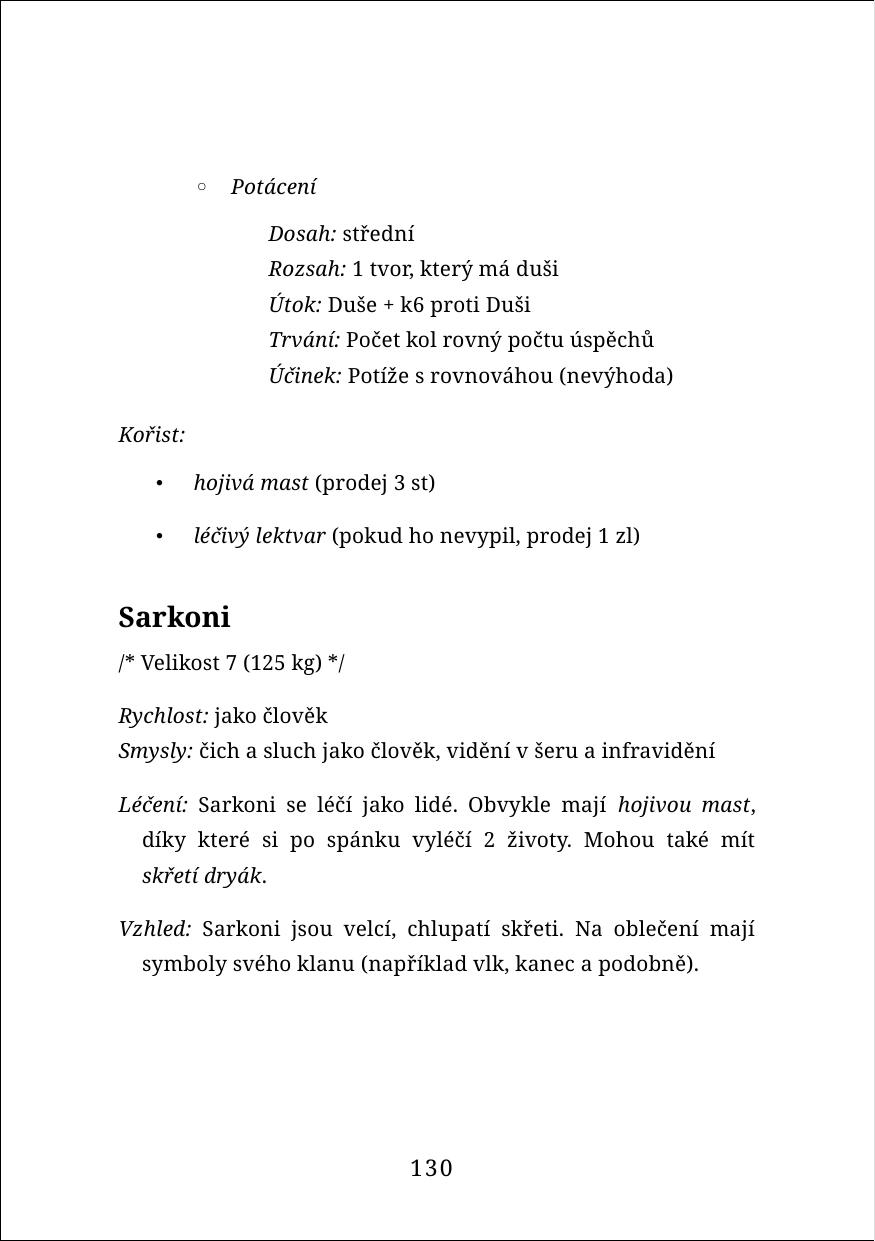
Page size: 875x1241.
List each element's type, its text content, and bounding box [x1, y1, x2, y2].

text Vzhled: Sarkoni jsou velcí, chlupatí skřeti. Na oblečení mají symboly svého klanu (například vlk, kanec a podobně). [118, 914, 756, 978]
list Dosah: střední Rozsah: 1 tvor, který má duši Útok: Duše + k6 proti Duši Trvání: Počet kol rovný počtu úspěchů Účinek: Potíže s rovnováhou (nevýhoda) [231, 219, 756, 389]
text Kořist: [118, 420, 756, 449]
text Rychlost: jako člověk [118, 701, 756, 729]
list hojivá mast (prodej 3 st) [156, 468, 756, 496]
list Potácení [193, 172, 756, 200]
text Smysly: čich a sluch jako člověk, vidění v šeru a infravidění [118, 737, 756, 765]
list léčivý lektvar (pokud ho nevypil, prodej 1 zl) [156, 521, 756, 549]
text /* Velikost 7 (125 kg) */ [118, 648, 756, 676]
text Léčení: Sarkoni se léčí jako lidé. Obvykle mají hojivou mast, díky které si po spánku vyléčí 2 životy. Mohou také mít skřetí dryák. [118, 790, 756, 889]
subtitle Sarkoni [118, 598, 756, 636]
